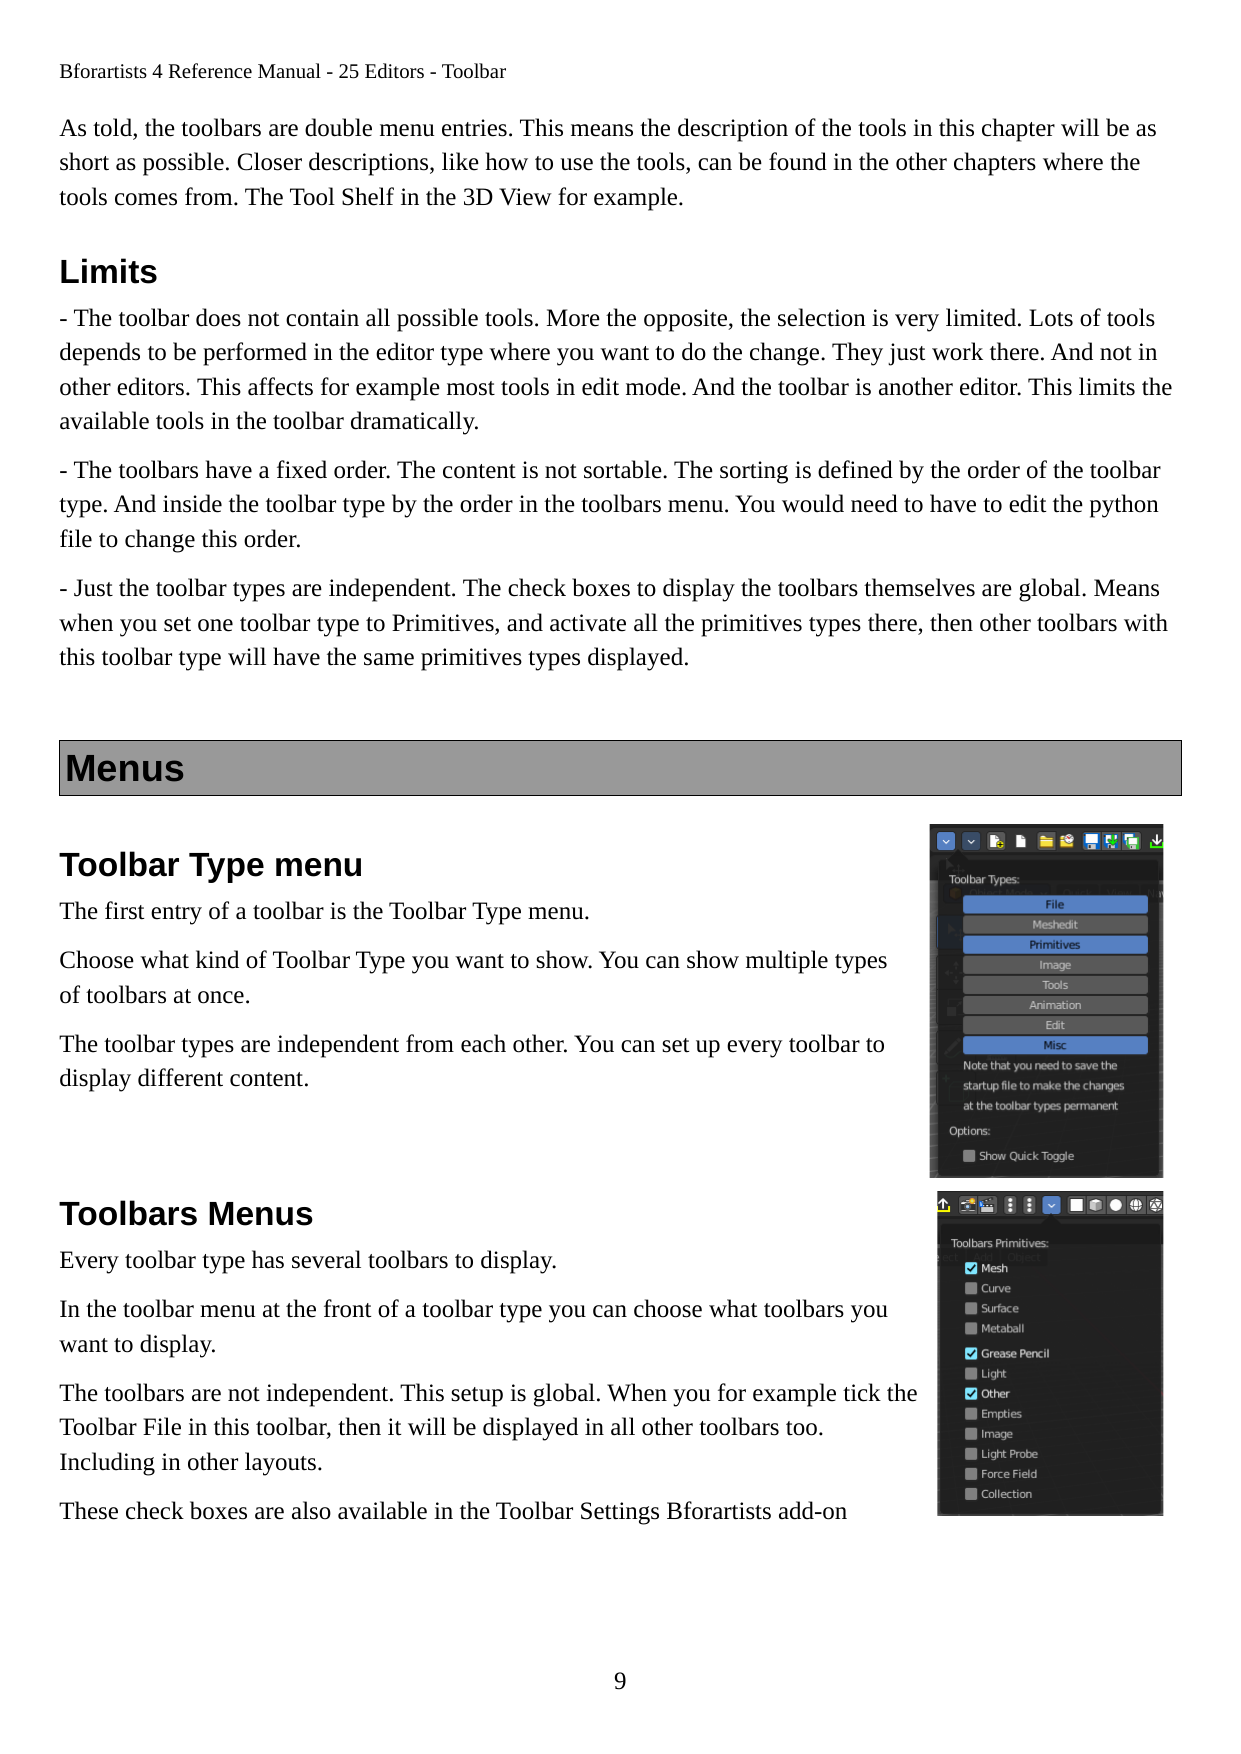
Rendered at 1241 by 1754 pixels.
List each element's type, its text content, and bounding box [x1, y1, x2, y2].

text The toolbar types are independent from each other. You can set up every toolbar to display different content. [59, 1029, 929, 1092]
text - The toolbar does not contain all possible tools. More the opposite, the selection is very limited. Lots of tools depends to be performed in the editor type where you want to do the change. They just work there. And not in other editors. This affects for example most tools in edit mode. And the toolbar is another editor. This limits the available tools in the toolbar dramatically. [59, 303, 1181, 435]
subtitle Toolbars Menus [59, 1194, 937, 1233]
subtitle [1164, 1194, 1181, 1233]
text In the toolbar menu at the front of a toolbar type you can choose what toolbars you want to display. [59, 1294, 937, 1357]
text - Just the toolbar types are independent. The check boxes to display the toolbars themselves are global. Means when you set one toolbar type to Primitives, and activate all the primitives types there, then other toolbars with this toolbar type will have the same primitives types displayed. [59, 573, 1181, 671]
text - The toolbars have a fixed order. The content is not sortable. The sorting is defined by the order of the toolbar type. And inside the toolbar type by the order in the toolbars menu. You would need to have to edit the python file to change this order. [59, 455, 1181, 553]
subtitle [1164, 845, 1181, 884]
text As told, the toolbars are double menu entries. This means the description of the tools in this chapter will be as short as possible. Closer descriptions, like how to use the tools, can be found in the other chapters where the tools comes from. The Tool Shelf in the 3D View for example. [59, 113, 1181, 210]
picture [937, 1191, 1164, 1516]
picture [929, 824, 1164, 1178]
text The first entry of a toolbar is the Toolbar Type menu. [59, 896, 929, 925]
text These check boxes are also available in the Toolbar Settings Bforartists add-on [59, 1496, 1181, 1524]
table_header Menus [60, 741, 1181, 795]
subtitle Toolbar Type menu [59, 845, 929, 884]
text Choose what kind of Toolbar Type you want to show. You can show multiple types of toolbars at once. [59, 945, 929, 1008]
text The toolbars are not independent. This setup is global. When you for example tick the Toolbar File in this toolbar, then it will be displayed in all other toolbars too. Including in other layouts. [59, 1378, 937, 1476]
subtitle Limits [59, 251, 1181, 290]
text Every toolbar type has several toolbars to display. [59, 1245, 937, 1274]
